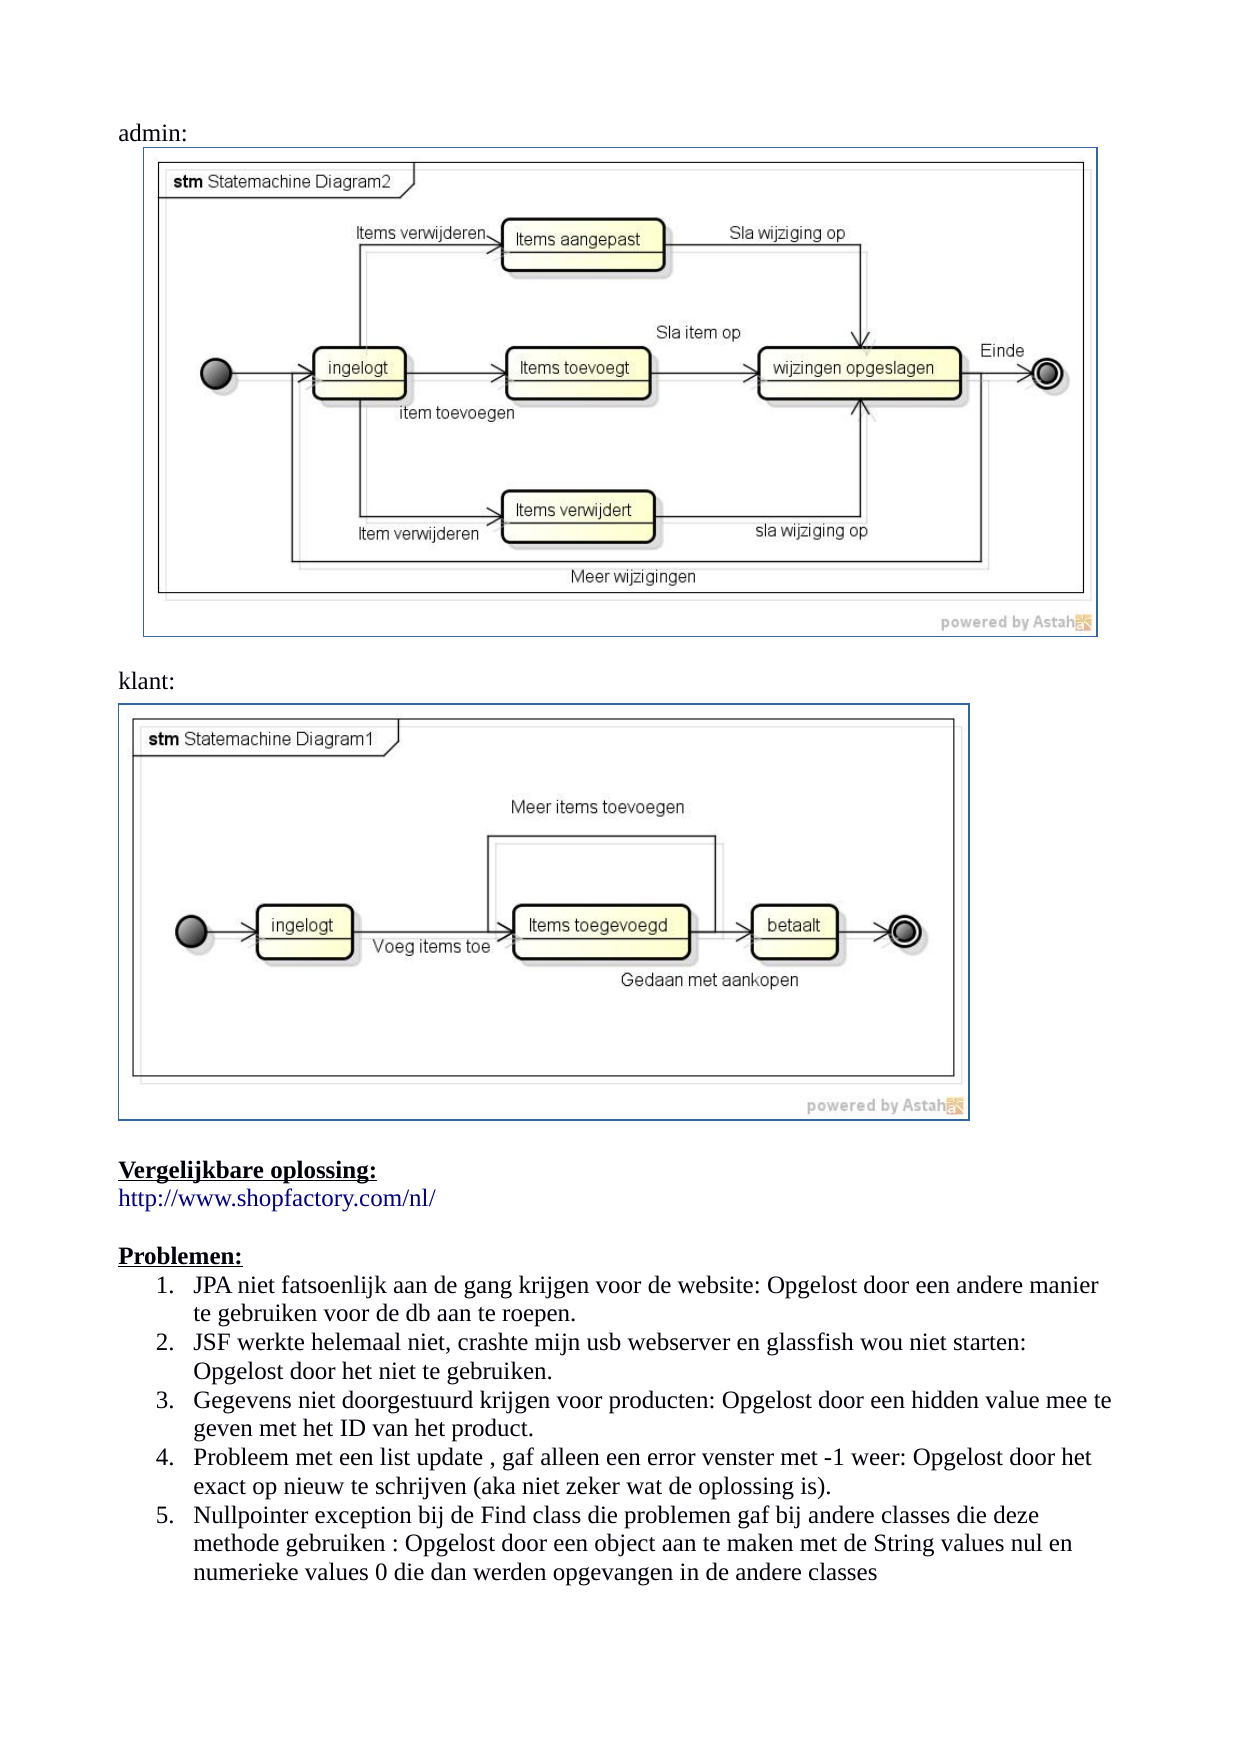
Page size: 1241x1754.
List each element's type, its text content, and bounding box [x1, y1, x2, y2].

list Probleem met een list update , gaf alleen een error venster met -1 weer: Opgelost door het exact op nieuw te schrijven (aka niet zeker wat de oplossing is). [156, 1442, 1122, 1500]
picture [144, 148, 1096, 636]
text klant: [118, 666, 1122, 695]
text admin: [118, 118, 1122, 147]
picture [119, 705, 968, 1119]
list Gegevens niet doorgestuurd krijgen voor producten: Opgelost door een hidden value mee te geven met het ID van het product. [156, 1385, 1122, 1442]
list JPA niet fatsoenlijk aan de gang krijgen voor de website: Opgelost door een andere manier te gebruiken voor de db aan te roepen. [156, 1270, 1122, 1327]
text Problemen: [118, 1241, 1122, 1270]
text Vergelijkbare oplossing: [118, 1155, 1122, 1183]
text http://www.shopfactory.com/nl/ [118, 1183, 1122, 1212]
list Nullpointer exception bij de Find class die problemen gaf bij andere classes die deze methode gebruiken : Opgelost door een object aan te maken met de String values nul en numerieke values 0 die dan werden opgevangen in de andere classes [156, 1500, 1122, 1586]
list JSF werkte helemaal niet, crashte mijn usb webserver en glassfish wou niet starten: Opgelost door het niet te gebruiken. [156, 1327, 1122, 1385]
